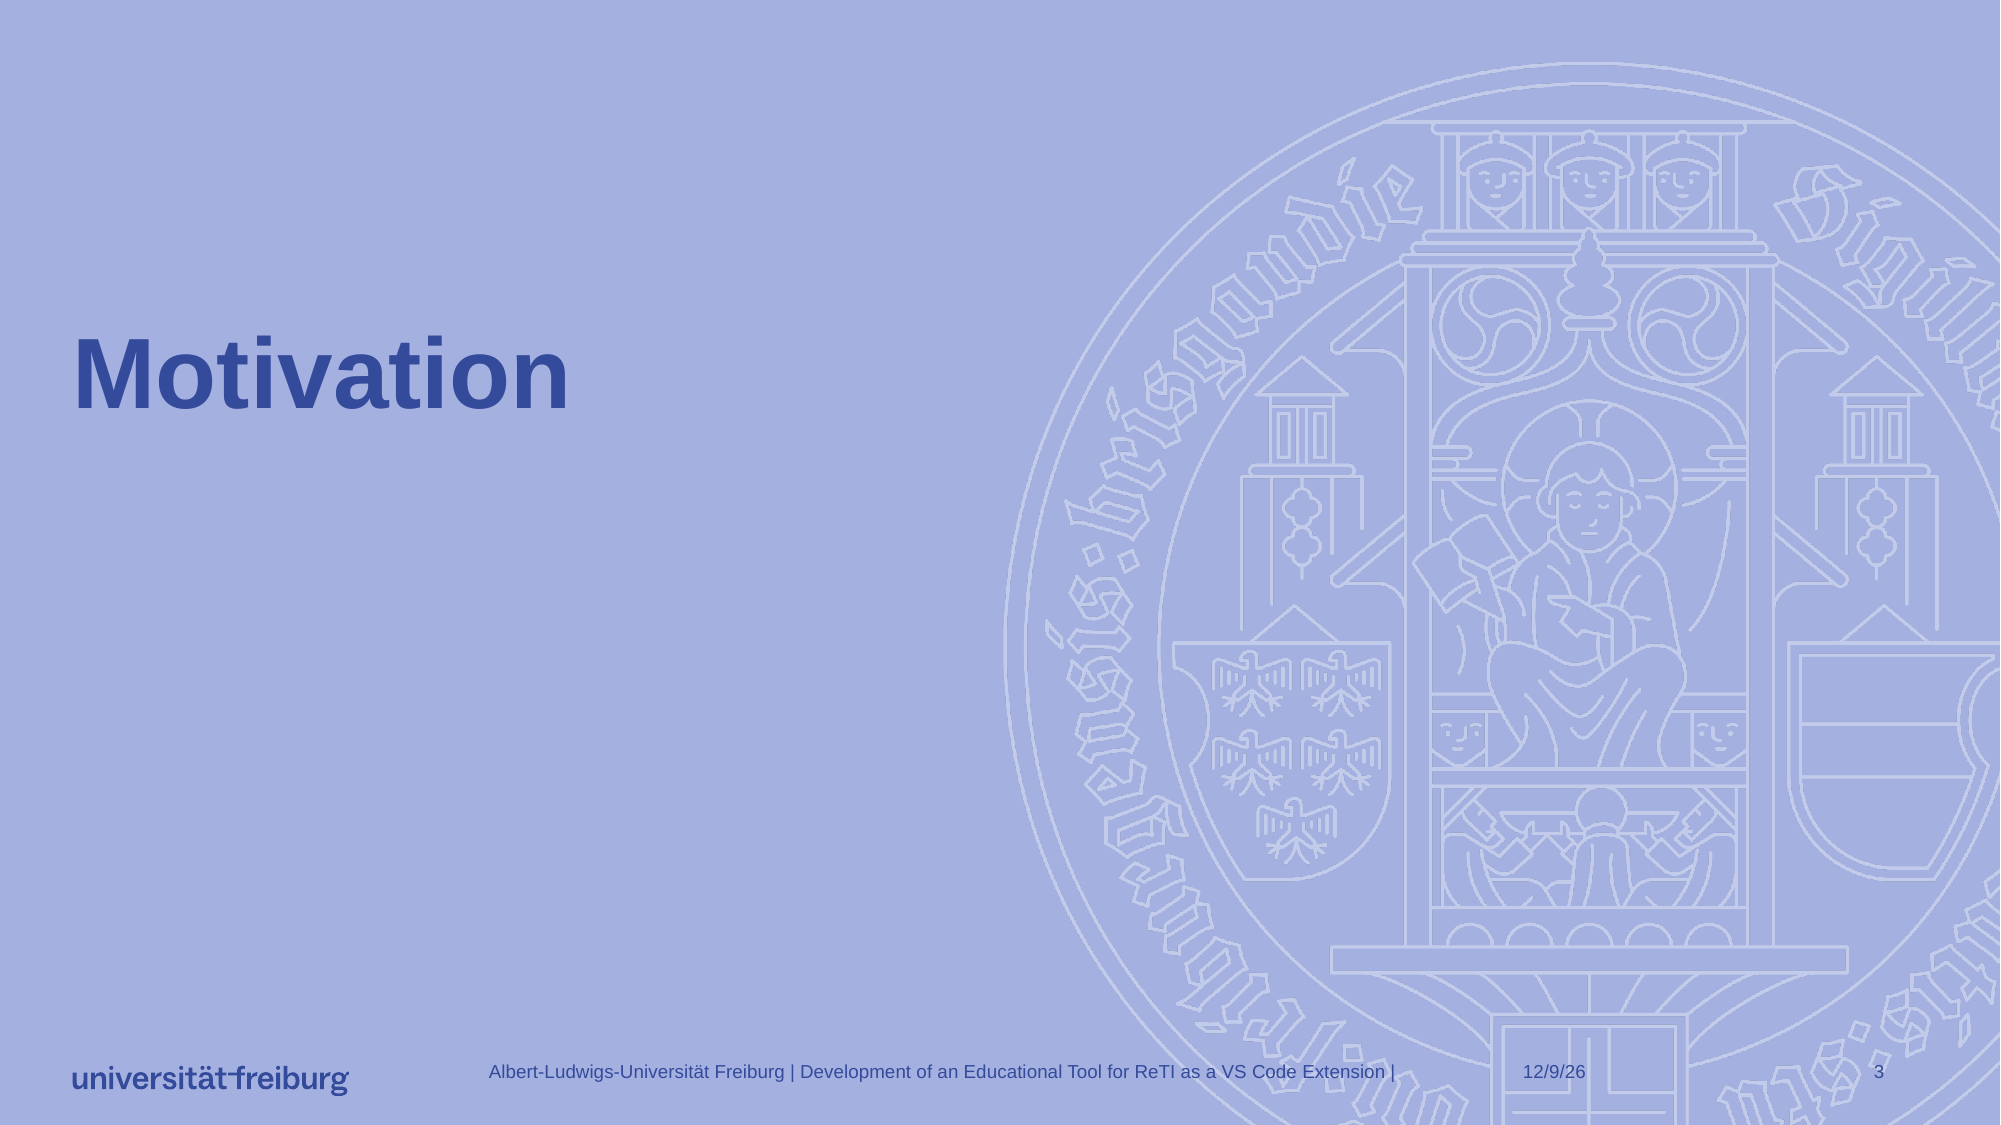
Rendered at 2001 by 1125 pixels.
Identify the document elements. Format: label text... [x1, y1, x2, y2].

text_box Albert-Ludwigs-Universität Freiburg | Development of an Educational Tool for ReTI as a VS Code Extension | [488, 1060, 1517, 1090]
text_box [1873, 1060, 1934, 1090]
text_box July 9, 2025 [1517, 1060, 1754, 1090]
title Motivation [72, 436, 1933, 546]
